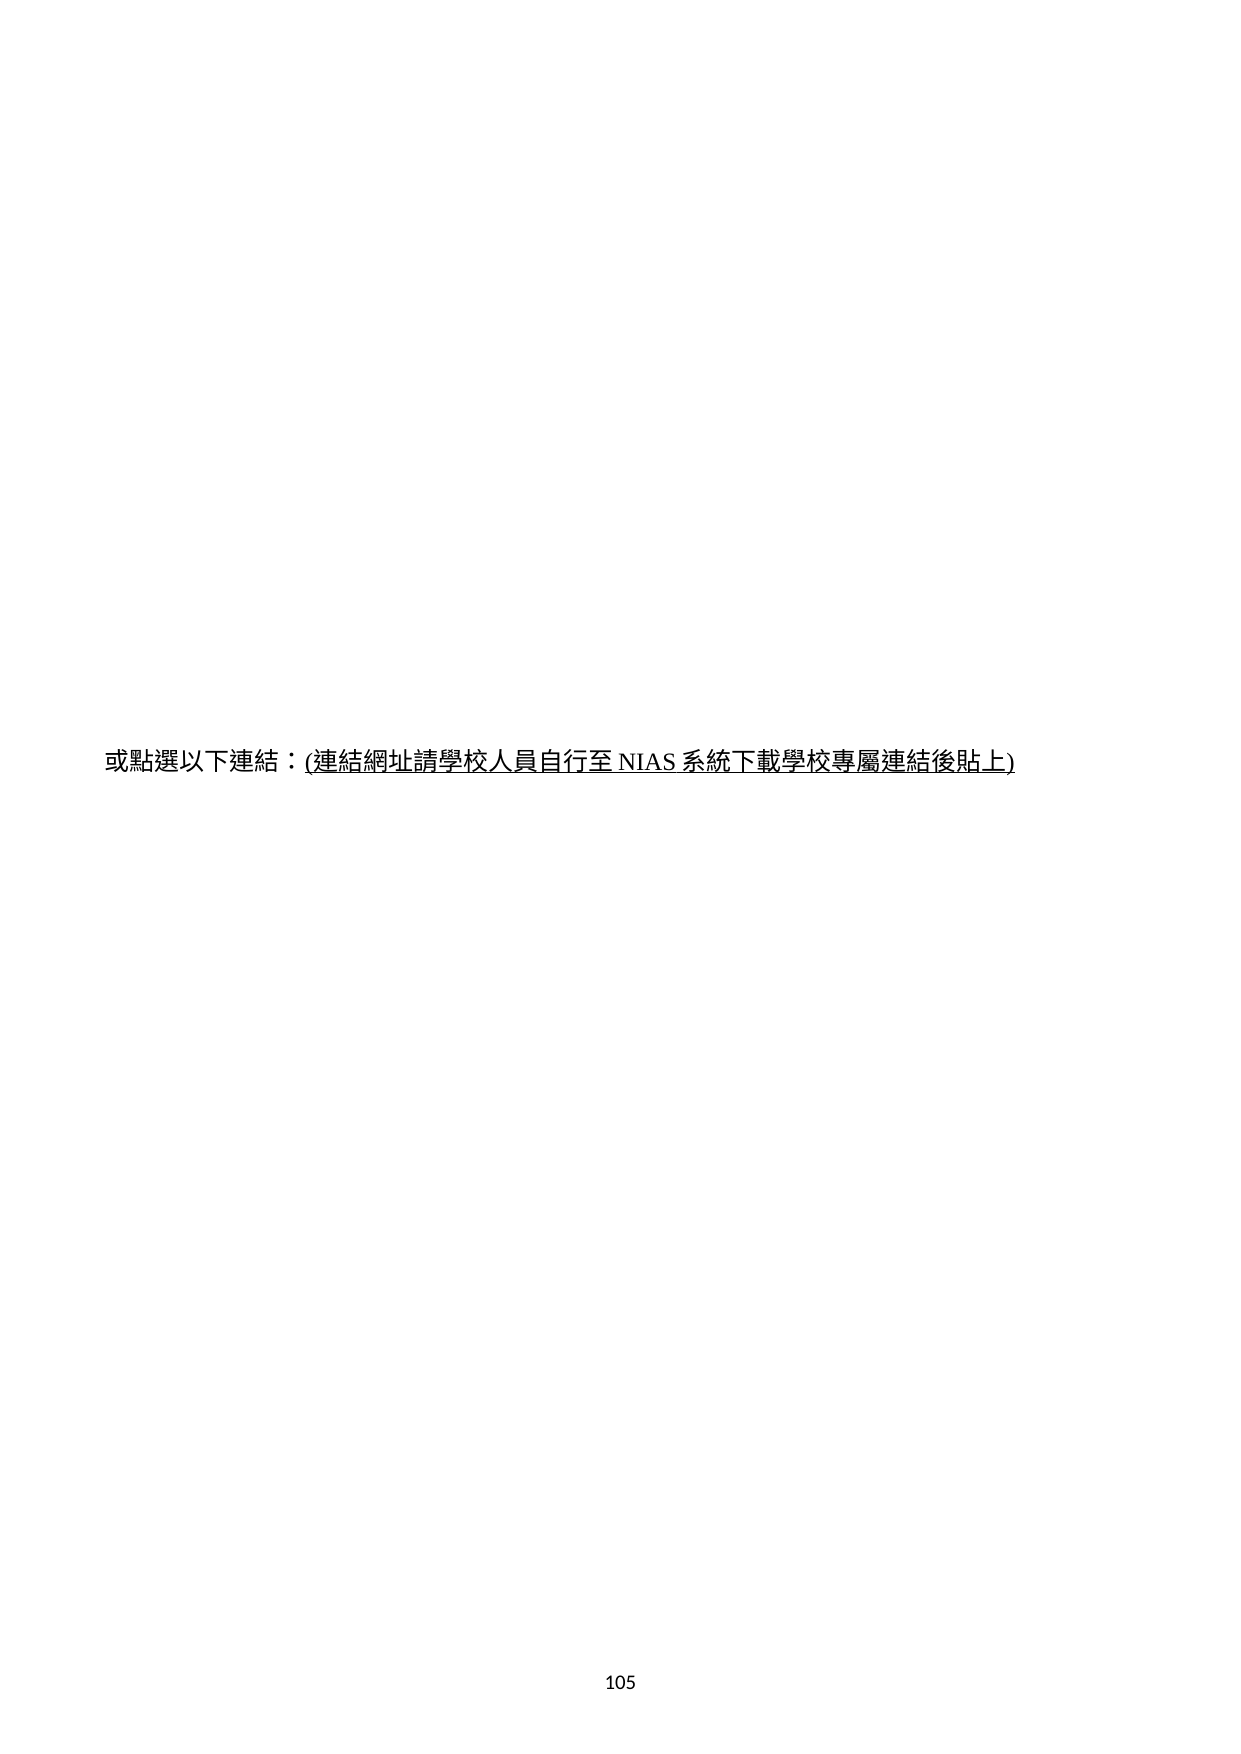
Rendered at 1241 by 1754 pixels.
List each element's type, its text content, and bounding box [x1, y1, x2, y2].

text 或點選以下連結：(連結網址請學校人員自行至NIAS系統下載學校專屬連結後貼上) [75, 741, 1165, 777]
